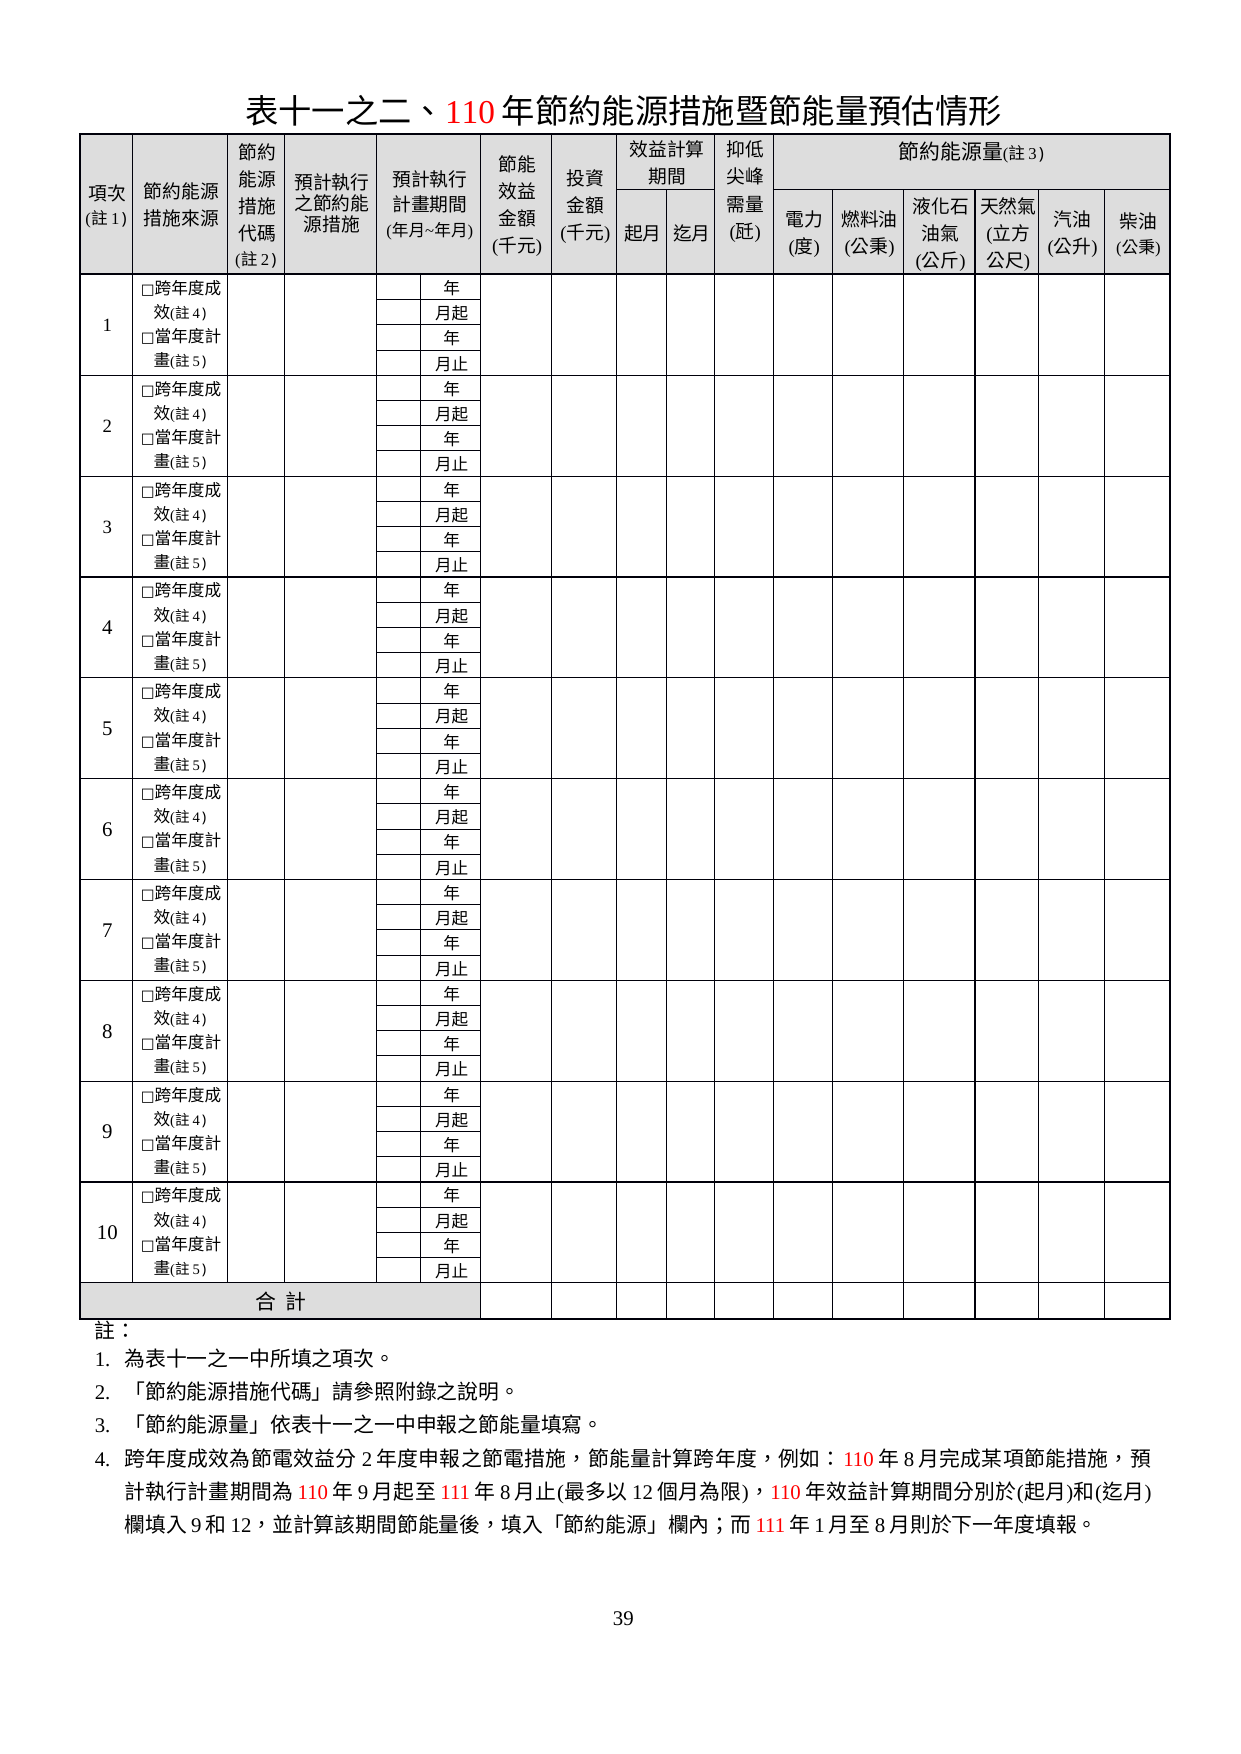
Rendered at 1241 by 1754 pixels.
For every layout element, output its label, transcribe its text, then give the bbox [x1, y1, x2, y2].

table_cell [377, 1082, 420, 1106]
table_cell [1039, 678, 1104, 778]
table_cell 月止 [421, 1056, 480, 1081]
table_cell 月起 [421, 704, 480, 728]
table_cell [667, 1082, 714, 1181]
table_cell [552, 275, 616, 375]
table_header 節約能源措施代碼(註2) [228, 135, 284, 273]
table_cell [715, 678, 773, 778]
table_cell [617, 981, 666, 1081]
table_cell [976, 981, 1038, 1081]
table_cell 年 [421, 1031, 480, 1055]
table_cell 7 [81, 880, 132, 980]
table_cell [552, 981, 616, 1081]
table_cell 月止 [421, 855, 480, 879]
table_cell [667, 779, 714, 879]
table_cell [667, 1183, 714, 1282]
table_cell [774, 376, 832, 476]
table_cell [617, 880, 666, 980]
table_cell [715, 981, 773, 1081]
table_cell [617, 779, 666, 879]
table_cell [1105, 678, 1169, 778]
table_header 投資 金額 (千元) [552, 135, 616, 273]
table_cell □跨年度成效(註4) □當年度計畫(註5) [133, 880, 227, 980]
table_cell [377, 1258, 420, 1282]
table_header 效益計算期間 [617, 135, 714, 189]
list 「節約能源措施代碼」請參照附錄之說明。 [94, 1373, 1152, 1406]
table_cell [377, 275, 420, 299]
table_cell [976, 376, 1038, 476]
table_cell [285, 880, 376, 980]
table_cell [904, 578, 974, 677]
table_cell [976, 1283, 1038, 1318]
table_cell [377, 729, 420, 753]
table_cell 年 [421, 628, 480, 652]
table_cell [481, 981, 551, 1081]
table_cell [667, 275, 714, 375]
table_cell □跨年度成效(註4) □當年度計畫(註5) [133, 275, 227, 375]
table_cell 月止 [421, 956, 480, 980]
table_cell [377, 1056, 420, 1081]
list 為表十一之一中所填之項次。 [94, 1343, 1152, 1373]
table_cell [715, 1082, 773, 1181]
table_cell [715, 376, 773, 476]
table_cell [377, 1006, 420, 1030]
table_cell [552, 678, 616, 778]
table_cell [377, 401, 420, 425]
table_cell [833, 275, 903, 375]
table_cell [976, 678, 1038, 778]
table_cell [377, 376, 420, 400]
table_cell [715, 1183, 773, 1282]
table_cell [481, 1283, 551, 1318]
table_header 預計執行之節約能源措施 [285, 135, 376, 273]
table_cell [285, 1183, 376, 1282]
table_cell [377, 779, 420, 803]
table_cell [1039, 1283, 1104, 1318]
table_cell [667, 477, 714, 576]
table_cell [1039, 779, 1104, 879]
table_cell [377, 451, 420, 476]
table_cell 電力 (度) [774, 190, 832, 273]
table_cell [667, 376, 714, 476]
table_cell [617, 275, 666, 375]
table_cell [976, 880, 1038, 980]
table_cell [377, 477, 420, 501]
table_cell 月止 [421, 754, 480, 778]
table_cell [481, 779, 551, 879]
table_cell 6 [81, 779, 132, 879]
table_cell [904, 376, 974, 476]
table_cell □跨年度成效(註4) □當年度計畫(註5) [133, 1082, 227, 1181]
table_cell [481, 1082, 551, 1181]
table_cell [285, 678, 376, 778]
table_header 項次(註1) [81, 135, 132, 273]
table_cell [377, 1183, 420, 1207]
table_cell [976, 578, 1038, 677]
table_cell [285, 578, 376, 677]
table_cell [228, 678, 284, 778]
table_cell [833, 578, 903, 677]
table_cell [1105, 477, 1169, 576]
table_cell 年 [421, 1082, 480, 1106]
table_cell [833, 981, 903, 1081]
table_cell [774, 1183, 832, 1282]
table_cell [552, 1283, 616, 1318]
table_cell [377, 956, 420, 980]
table_cell [285, 1082, 376, 1181]
table_cell 年 [421, 477, 480, 501]
table_cell 年 [421, 981, 480, 1005]
table_cell [481, 275, 551, 375]
table_cell [904, 275, 974, 375]
table_cell 年 [421, 1132, 480, 1156]
table_cell [1039, 1183, 1104, 1282]
table_cell 5 [81, 678, 132, 778]
table_cell [904, 880, 974, 980]
list 「節約能源量」依表十一之一中申報之節能量填寫。 [94, 1406, 1152, 1439]
text 表十一之二、110年節約能源措施暨節能量預估情形 [94, 84, 1152, 133]
table_cell 年 [421, 678, 480, 702]
table_cell □跨年度成效(註4) □當年度計畫(註5) [133, 1183, 227, 1282]
table_cell [377, 855, 420, 879]
table_cell [228, 779, 284, 879]
table_cell [228, 981, 284, 1081]
table_cell [1039, 1082, 1104, 1181]
table_cell [1105, 376, 1169, 476]
table_cell 合 計 [81, 1283, 480, 1318]
table_cell [1039, 981, 1104, 1081]
table_cell 年 [421, 830, 480, 854]
table_cell 月起 [421, 804, 480, 828]
table_cell [774, 1082, 832, 1181]
table_cell [228, 477, 284, 576]
table_cell [667, 1283, 714, 1318]
table_cell [285, 477, 376, 576]
table_cell 1 [81, 275, 132, 375]
table_cell [1105, 1082, 1169, 1181]
table_cell 年 [421, 1233, 480, 1257]
table_header 抑低尖峰需量 (瓩) [715, 135, 773, 273]
table_cell [377, 1208, 420, 1232]
table_cell [976, 275, 1038, 375]
table_cell [377, 930, 420, 954]
table_cell [976, 1183, 1038, 1282]
table_cell 年 [421, 779, 480, 803]
table_cell [1105, 981, 1169, 1081]
table_cell [377, 981, 420, 1005]
table_cell [774, 275, 832, 375]
table_cell [715, 880, 773, 980]
table_cell [552, 880, 616, 980]
table_cell 月起 [421, 1006, 480, 1030]
table_cell [552, 1183, 616, 1282]
table_cell □跨年度成效(註4) □當年度計畫(註5) [133, 779, 227, 879]
table_header 節約能源量(註3) [774, 135, 1169, 189]
table_cell [617, 578, 666, 677]
table_cell [377, 678, 420, 702]
table_cell □跨年度成效(註4) □當年度計畫(註5) [133, 678, 227, 778]
table_header 預計執行 計畫期間 (年月~年月) [377, 135, 480, 273]
table_cell [774, 477, 832, 576]
table_cell [377, 754, 420, 778]
table_cell 月起 [421, 905, 480, 929]
table_cell [904, 1082, 974, 1181]
table_cell [774, 1283, 832, 1318]
table_cell [481, 880, 551, 980]
table_cell [715, 1283, 773, 1318]
table_cell [904, 779, 974, 879]
table_cell 年 [421, 275, 480, 299]
table_cell [377, 1107, 420, 1131]
table_cell [1039, 578, 1104, 677]
table_cell □跨年度成效(註4) □當年度計畫(註5) [133, 477, 227, 576]
table_cell [774, 578, 832, 677]
table_cell 年 [421, 426, 480, 450]
table_cell 天然氣 (立方公尺) [976, 190, 1038, 273]
table_cell [228, 880, 284, 980]
table_cell [833, 1283, 903, 1318]
table_cell [1039, 376, 1104, 476]
table_cell [481, 578, 551, 677]
table_cell 月起 [421, 603, 480, 627]
table_cell [377, 502, 420, 526]
table_cell [228, 376, 284, 476]
table_cell [667, 678, 714, 778]
table_cell 液化石油氣 (公斤) [904, 190, 974, 273]
table_cell 8 [81, 981, 132, 1081]
table_cell [904, 1283, 974, 1318]
table_cell [377, 628, 420, 652]
table_cell 年 [421, 1183, 480, 1207]
table_cell [377, 1132, 420, 1156]
table_cell 起月 [617, 190, 666, 273]
table_cell [377, 880, 420, 904]
table_cell [481, 1183, 551, 1282]
table_cell [976, 1082, 1038, 1181]
table_cell 月止 [421, 1157, 480, 1181]
table_cell [976, 477, 1038, 576]
table_cell 月止 [421, 552, 480, 576]
table_cell [377, 804, 420, 828]
table_cell [904, 981, 974, 1081]
table_cell [667, 578, 714, 677]
table_cell 年 [421, 729, 480, 753]
table_cell [552, 376, 616, 476]
table_cell [1105, 1283, 1169, 1318]
table_cell [228, 578, 284, 677]
table_cell [228, 1082, 284, 1181]
table_cell [377, 527, 420, 551]
table_cell □跨年度成效(註4) □當年度計畫(註5) [133, 376, 227, 476]
table_cell [377, 653, 420, 677]
table_cell 柴油 (公秉) [1105, 190, 1169, 273]
table_cell [377, 830, 420, 854]
table_cell [1105, 1183, 1169, 1282]
list 跨年度成效為節電效益分2年度申報之節電措施，節能量計算跨年度，例如：110年8月完成某項節能措施，預計執行計畫期間為110年9月起至111年8月止(最多以12個月為限)，110年效益計算期間分別於(起月)和(迄月)欄填入9和12，並計算該期間節能量後，填入「節約能源」欄內；而111年1月至8月則於下一年度填報。 [94, 1439, 1152, 1539]
table_cell 燃料油 (公秉) [833, 190, 903, 273]
table_cell [904, 678, 974, 778]
table_cell [774, 880, 832, 980]
table_cell [285, 779, 376, 879]
table_cell 月止 [421, 451, 480, 476]
table_cell [285, 275, 376, 375]
table_cell [1105, 578, 1169, 677]
table_cell [377, 603, 420, 627]
table_cell [617, 1183, 666, 1282]
table_cell [228, 275, 284, 375]
table_cell [228, 1183, 284, 1282]
table_cell [285, 981, 376, 1081]
table_cell 10 [81, 1183, 132, 1282]
table_cell [377, 905, 420, 929]
table_cell 迄月 [667, 190, 714, 273]
table_cell [377, 351, 420, 375]
table_cell [715, 477, 773, 576]
table_cell [377, 1157, 420, 1181]
table_cell 月起 [421, 401, 480, 425]
table_cell □跨年度成效(註4) □當年度計畫(註5) [133, 578, 227, 677]
table_cell [377, 325, 420, 349]
table_cell [1105, 275, 1169, 375]
table_cell 月止 [421, 351, 480, 375]
table_cell [377, 704, 420, 728]
table_cell [833, 477, 903, 576]
table_cell 月起 [421, 300, 480, 324]
table_cell 年 [421, 930, 480, 954]
table_cell [1039, 880, 1104, 980]
table_cell 月起 [421, 502, 480, 526]
table_cell 年 [421, 325, 480, 349]
table_cell [377, 1233, 420, 1257]
table_cell [481, 376, 551, 476]
table_cell [976, 779, 1038, 879]
table_cell [377, 426, 420, 450]
table_cell [833, 1082, 903, 1181]
table_cell [833, 678, 903, 778]
table_cell [1039, 275, 1104, 375]
table_cell [833, 376, 903, 476]
table_cell [904, 477, 974, 576]
table_cell [904, 1183, 974, 1282]
table_cell [377, 578, 420, 602]
table_cell [617, 477, 666, 576]
table_cell 月起 [421, 1208, 480, 1232]
table_cell [617, 1082, 666, 1181]
table_cell [481, 678, 551, 778]
table_cell [1105, 880, 1169, 980]
table_cell [667, 981, 714, 1081]
table_cell [1039, 477, 1104, 576]
table_cell 月止 [421, 653, 480, 677]
table_cell [377, 300, 420, 324]
table_cell [617, 1283, 666, 1318]
table_cell [285, 376, 376, 476]
table_cell [377, 1031, 420, 1055]
table_cell 年 [421, 376, 480, 400]
table_cell [774, 981, 832, 1081]
table_cell [552, 1082, 616, 1181]
table_cell 月起 [421, 1107, 480, 1131]
table_cell [481, 477, 551, 576]
table_cell [617, 678, 666, 778]
table_cell □跨年度成效(註4) □當年度計畫(註5) [133, 981, 227, 1081]
table_cell [552, 477, 616, 576]
table_cell 月止 [421, 1258, 480, 1282]
table_cell [715, 275, 773, 375]
table_cell [377, 552, 420, 576]
table_cell [715, 578, 773, 677]
table_cell [833, 779, 903, 879]
table_cell [774, 678, 832, 778]
table_cell [774, 779, 832, 879]
table_cell 年 [421, 880, 480, 904]
table_cell [552, 779, 616, 879]
table_cell [833, 1183, 903, 1282]
table_cell 4 [81, 578, 132, 677]
table_cell [667, 880, 714, 980]
table_cell [552, 578, 616, 677]
table_cell 9 [81, 1082, 132, 1181]
table_header 節能 效益 金額 (千元) [481, 135, 551, 273]
table_cell 3 [81, 477, 132, 576]
table_cell [715, 779, 773, 879]
table_cell [833, 880, 903, 980]
text 註： [94, 1320, 1152, 1343]
table_cell 汽油 (公升) [1039, 190, 1104, 273]
table_cell [617, 376, 666, 476]
table_cell [1105, 779, 1169, 879]
table_cell 年 [421, 578, 480, 602]
table_cell 年 [421, 527, 480, 551]
table_cell 2 [81, 376, 132, 476]
table_header 節約能源 措施來源 [133, 135, 227, 273]
